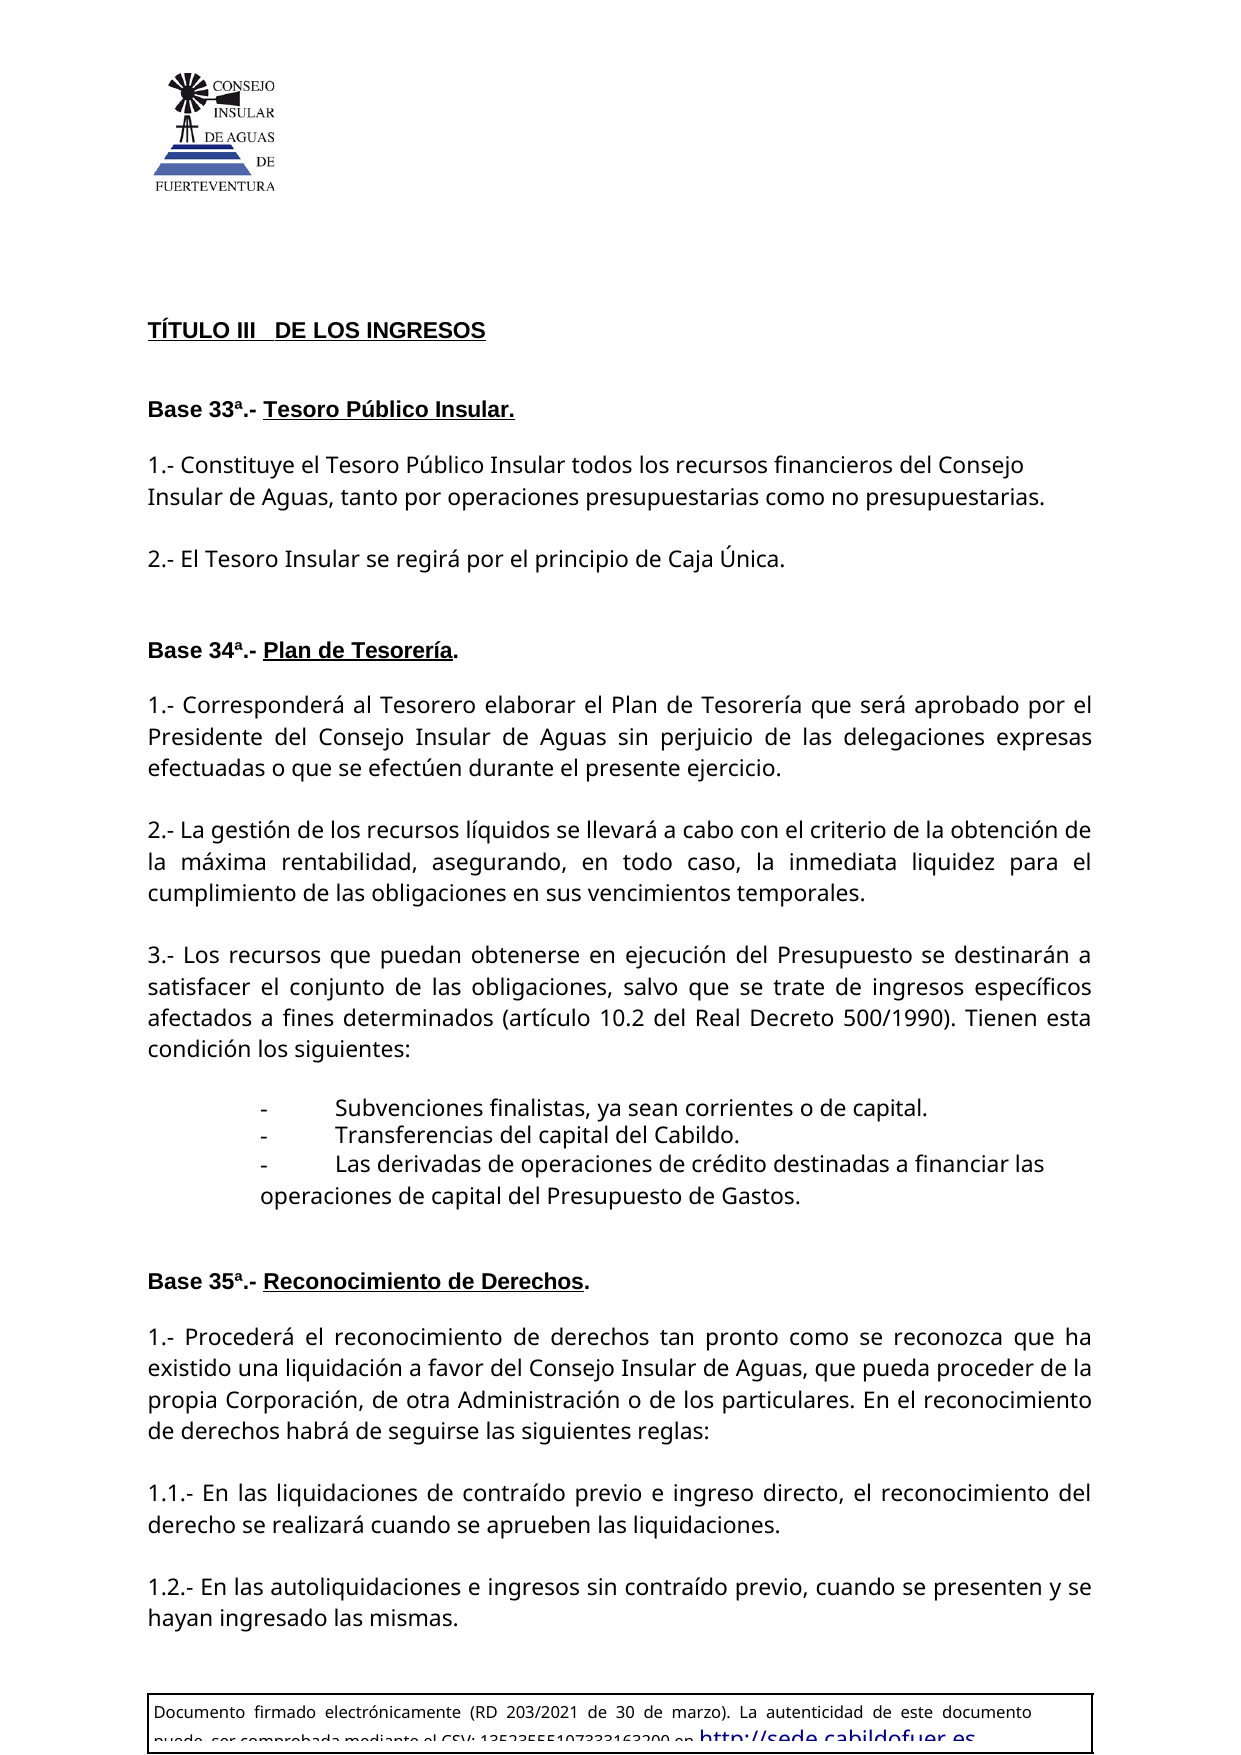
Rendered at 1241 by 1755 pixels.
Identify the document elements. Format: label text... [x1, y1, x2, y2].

subtitle Base 34ª.- Plan de Tesorería. [147, 637, 1108, 663]
text 1.- Procederá el reconocimiento de derechos tan pronto como se reconozca que ha existido una liquidación a favor del Consejo Insular de Aguas, que pueda proceder de la propia Corporación, de otra Administración o de los particulares. En el reconocimiento de derechos habrá de seguirse las siguientes reglas: [147, 1321, 1093, 1446]
subtitle TÍTULO III DE LOS INGRESOS [147, 317, 1108, 344]
text 1.- Constituye el Tesoro Público Insular todos los recursos financieros del Consejo Insular de Aguas, tanto por operaciones presupuestarias como no presupuestarias. [147, 449, 1093, 512]
list Las derivadas de operaciones de crédito destinadas a financiar las operaciones de capital del Presupuesto de Gastos. [260, 1148, 1093, 1211]
text 3.- Los recursos que puedan obtenerse en ejecución del Presupuesto se destinarán a satisfacer el conjunto de las obligaciones, salvo que se trate de ingresos específicos afectados a fines determinados (artículo 10.2 del Real Decreto 500/1990). Tienen esta condición los siguientes: [147, 939, 1093, 1064]
subtitle Base 33ª.- Tesoro Público Insular. [147, 396, 1108, 423]
list Transferencias del capital del Cabildo. [260, 1122, 1108, 1148]
text 1.1.- En las liquidaciones de contraído previo e ingreso directo, el reconocimiento del derecho se realizará cuando se aprueben las liquidaciones. [147, 1477, 1093, 1540]
text 1.- Corresponderá al Tesorero elaborar el Plan de Tesorería que será aprobado por el Presidente del Consejo Insular de Aguas sin perjuicio de las delegaciones expresas efectuadas o que se efectúen durante el presente ejercicio. [147, 689, 1093, 783]
text 2.- La gestión de los recursos líquidos se llevará a cabo con el criterio de la obtención de la máxima rentabilidad, asegurando, en todo caso, la inmediata liquidez para el cumplimiento de las obligaciones en sus vencimientos temporales. [147, 814, 1093, 908]
text 2.- El Tesoro Insular se regirá por el principio de Caja Única. [147, 543, 1108, 574]
text 1.2.- En las autoliquidaciones e ingresos sin contraído previo, cuando se presenten y se hayan ingresado las mismas. [147, 1571, 1093, 1633]
list Subvenciones finalistas, ya sean corrientes o de capital. [260, 1096, 1108, 1122]
subtitle Base 35ª.- Reconocimiento de Derechos. [147, 1268, 1108, 1295]
